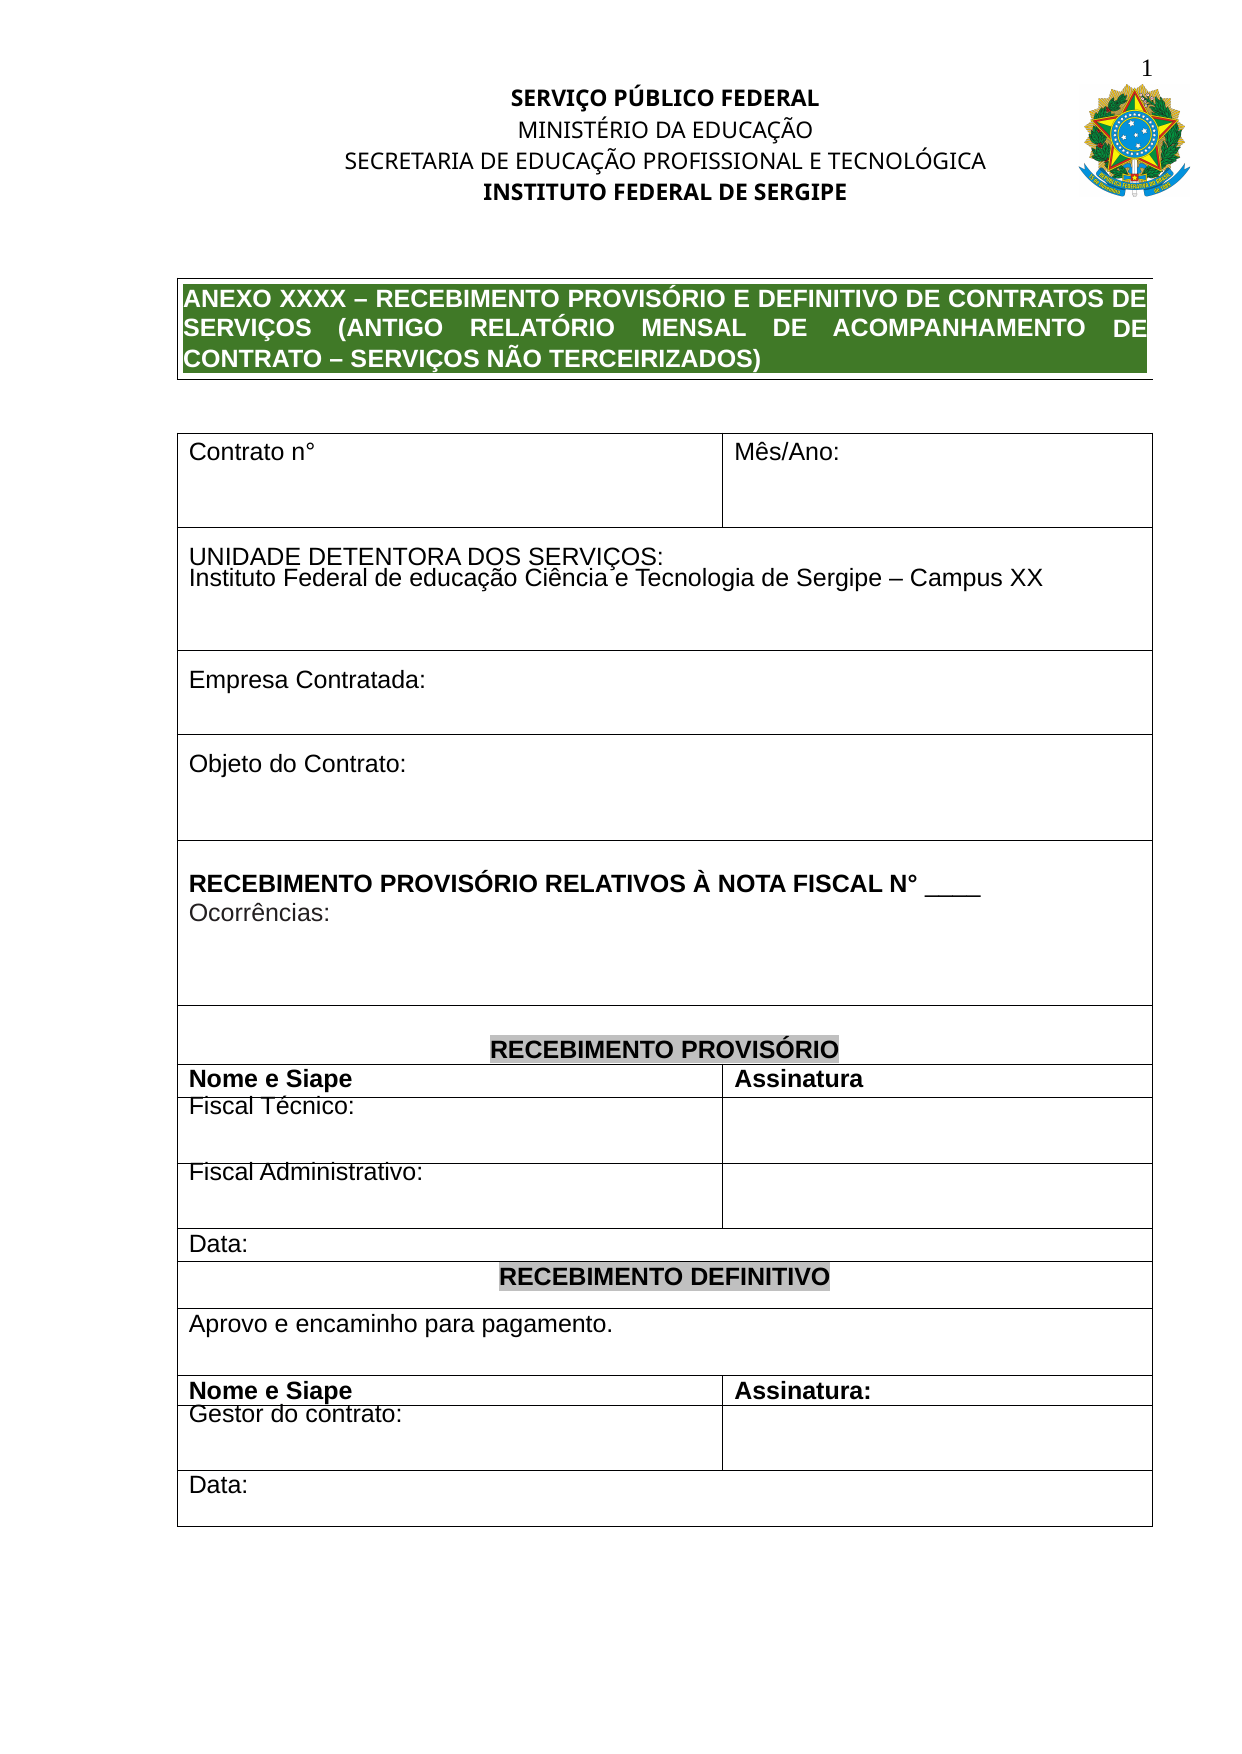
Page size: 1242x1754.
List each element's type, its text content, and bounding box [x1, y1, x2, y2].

table_header ANEXO XXXX – RECEBIMENTO PROVISÓRIO E DEFINITIVO DE CONTRATOS DE SERVIÇOS (ANTIGO RELATÓRIO MENSAL DE ACOMPANHAMENTO DE CONTRATO – SERVIÇOS NÃO TERCEIRIZADOS) [178, 279, 1153, 379]
table_cell Gestor do contrato: [178, 1406, 722, 1469]
table_header Mês/Ano: [723, 434, 1152, 527]
table_cell Fiscal Técnico: [178, 1098, 722, 1163]
picture [1078, 84, 1191, 197]
table_cell UNIDADE DETENTORA DOS SERVIÇOS: Instituto Federal de educação Ciência e Tecnologia de Sergipe – Campus XX [178, 528, 1152, 650]
table_cell Assinatura: [723, 1376, 1152, 1405]
table_cell [723, 1406, 1152, 1469]
table_cell Fiscal Administrativo: [178, 1164, 722, 1228]
table_cell Data: [178, 1471, 1152, 1526]
table_cell RECEBIMENTO DEFINITIVO [178, 1262, 1152, 1308]
table_cell Assinatura [723, 1065, 1152, 1097]
picture [1157, 174, 1169, 182]
table_cell Aprovo e encaminho para pagamento. [178, 1309, 1152, 1375]
table_cell Nome e Siape [178, 1065, 722, 1097]
picture [1097, 174, 1113, 182]
table_cell [723, 1098, 1152, 1163]
table_cell Objeto do Contrato: [178, 735, 1152, 839]
table_cell Empresa Contratada: [178, 651, 1152, 734]
table_cell Data: [178, 1229, 1152, 1261]
table_header Contrato n° [178, 434, 722, 527]
table_cell Nome e Siape [178, 1376, 722, 1405]
table_cell RECEBIMENTO PROVISÓRIO [178, 1006, 1152, 1063]
table_cell RECEBIMENTO PROVISÓRIO RELATIVOS À NOTA FISCAL N° ____ Ocorrências: [178, 841, 1152, 1005]
picture [1101, 184, 1119, 193]
table_cell [723, 1164, 1152, 1228]
